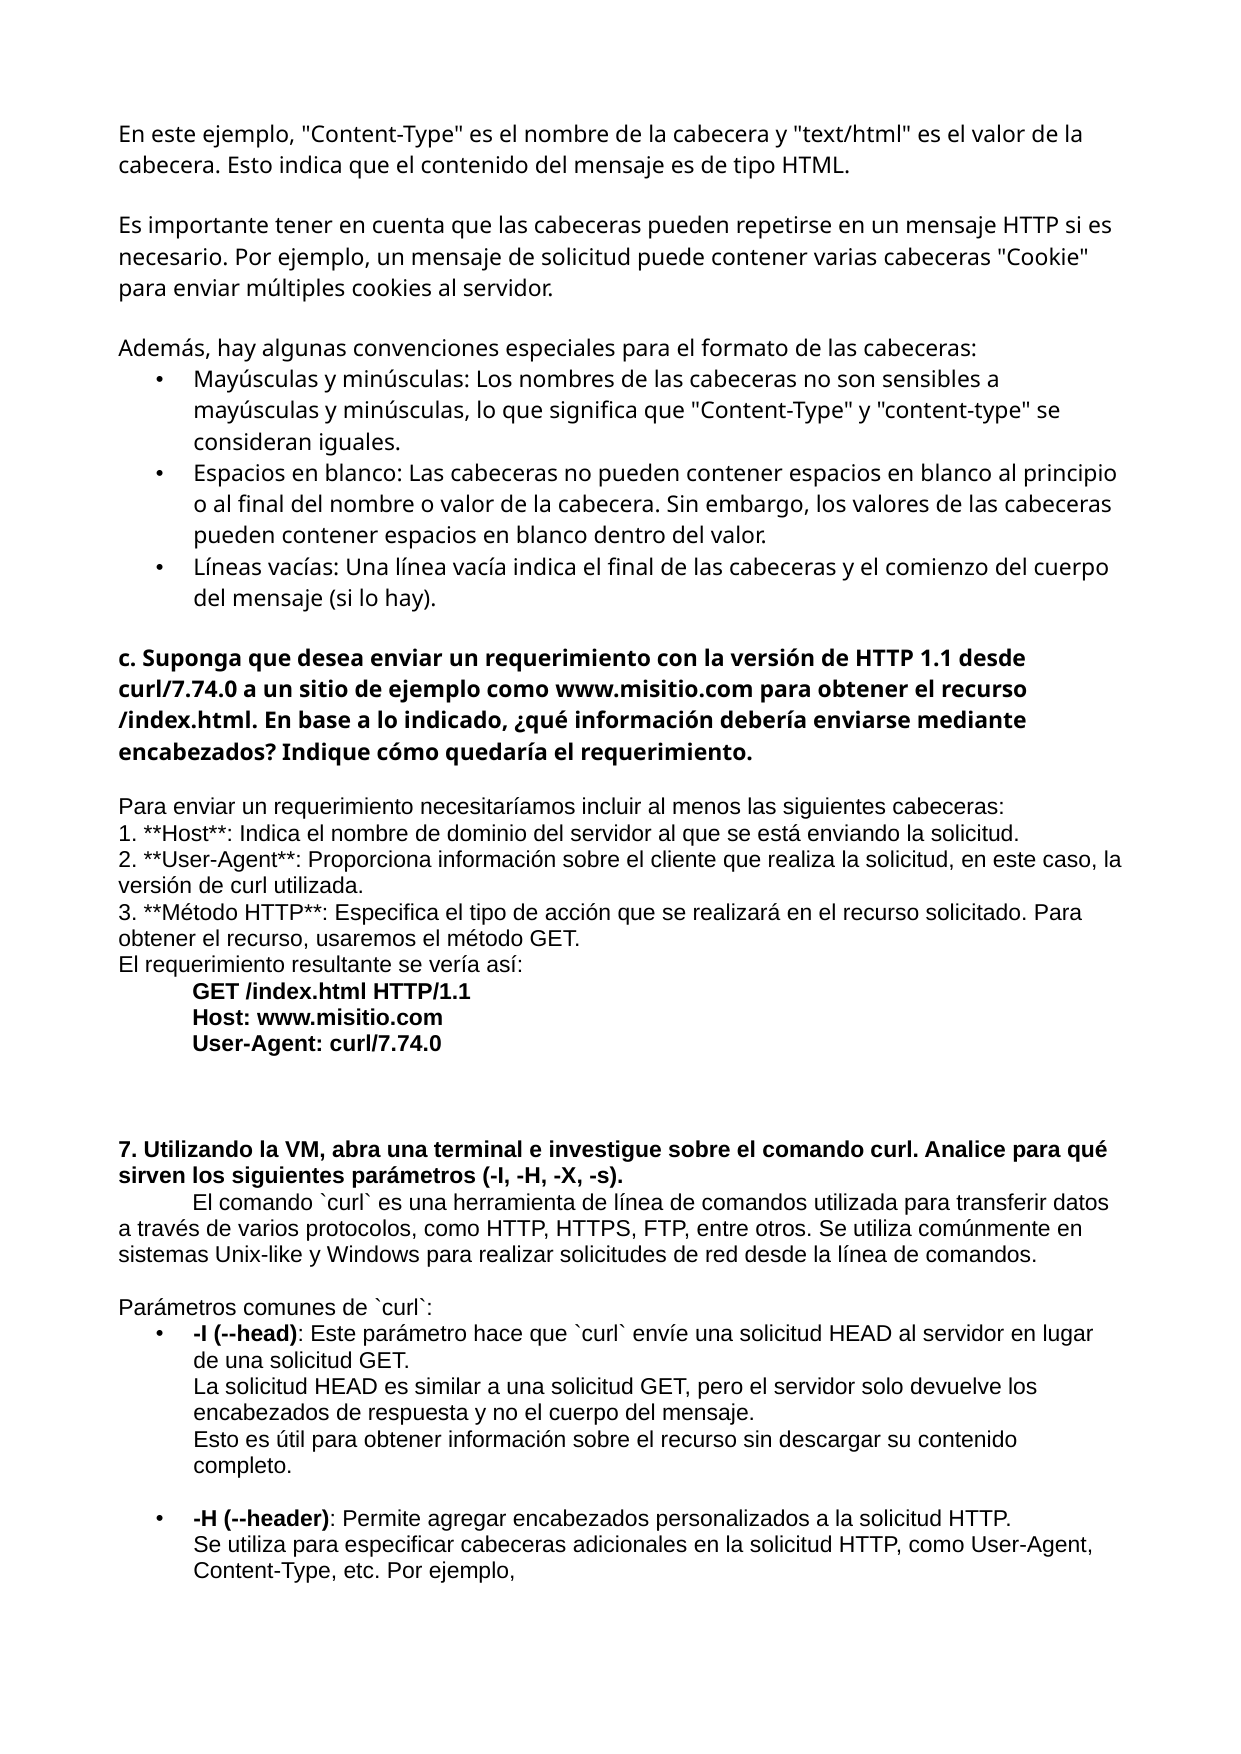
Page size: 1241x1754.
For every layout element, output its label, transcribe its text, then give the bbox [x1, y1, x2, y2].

text 3. **Método HTTP**: Especifica el tipo de acción que se realizará en el recurso solicitado. Para obtener el recurso, usaremos el método GET. [118, 899, 1122, 951]
text 2. **User-Agent**: Proporciona información sobre el cliente que realiza la solicitud, en este caso, la versión de curl utilizada. [118, 846, 1122, 899]
text Además, hay algunas convenciones especiales para el formato de las cabeceras: [118, 332, 1122, 363]
list Líneas vacías: Una línea vacía indica el final de las cabeceras y el comienzo del cuerpo del mensaje (si lo hay). [156, 551, 1122, 613]
text /index.html. En base a lo indicado, ¿qué información debería enviarse mediante [118, 704, 1122, 736]
list -I (--head): Este parámetro hace que `curl` envíe una solicitud HEAD al servidor en lugar de una solicitud GET. [156, 1320, 1122, 1373]
text El requerimiento resultante se vería así: [118, 951, 1122, 978]
text En este ejemplo, "Content-Type" es el nombre de la cabecera y "text/html" es el valor de la cabecera. Esto indica que el contenido del mensaje es de tipo HTML. [118, 118, 1122, 181]
text Host: www.misitio.com [118, 1004, 1122, 1030]
text El comando `curl` es una herramienta de línea de comandos utilizada para transferir datos a través de varios protocolos, como HTTP, HTTPS, FTP, entre otros. Se utiliza comúnmente en sistemas Unix-like y Windows para realizar solicitudes de red desde la línea de comandos. [118, 1188, 1122, 1268]
text Para enviar un requerimiento necesitaríamos incluir al menos las siguientes cabeceras: [118, 793, 1122, 819]
text 7. Utilizando la VM, abra una terminal e investigue sobre el comando curl. Analice para qué [118, 1136, 1122, 1162]
text c. Suponga que desea enviar un requerimiento con la versión de HTTP 1.1 desde [118, 642, 1122, 673]
text User-Agent: curl/7.74.0 [118, 1030, 1122, 1057]
text sirven los siguientes parámetros (-I, -H, -X, -s). [118, 1162, 1122, 1188]
text curl/7.74.0 a un sitio de ejemplo como www.misitio.com para obtener el recurso [118, 673, 1122, 704]
list Se utiliza para especificar cabeceras adicionales en la solicitud HTTP, como User-Agent, Content-Type, etc. Por ejemplo, [156, 1531, 1122, 1584]
text Es importante tener en cuenta que las cabeceras pueden repetirse en un mensaje HTTP si es necesario. Por ejemplo, un mensaje de solicitud puede contener varias cabeceras "Cookie" para enviar múltiples cookies al servidor. [118, 209, 1122, 303]
list -H (--header): Permite agregar encabezados personalizados a la solicitud HTTP. [156, 1505, 1122, 1531]
list La solicitud HEAD es similar a una solicitud GET, pero el servidor solo devuelve los encabezados de respuesta y no el cuerpo del mensaje. [156, 1373, 1122, 1426]
list Mayúsculas y minúsculas: Los nombres de las cabeceras no son sensibles a mayúsculas y minúsculas, lo que significa que "Content-Type" y "content-type" se consideran iguales. [156, 363, 1122, 457]
list Esto es útil para obtener información sobre el recurso sin descargar su contenido completo. [156, 1426, 1122, 1478]
text Parámetros comunes de `curl`: [118, 1294, 1122, 1320]
text GET /index.html HTTP/1.1 [118, 978, 1122, 1004]
list Espacios en blanco: Las cabeceras no pueden contener espacios en blanco al principio o al final del nombre o valor de la cabecera. Sin embargo, los valores de las cabeceras pueden contener espacios en blanco dentro del valor. [156, 457, 1122, 551]
text 1. **Host**: Indica el nombre de dominio del servidor al que se está enviando la solicitud. [118, 819, 1122, 846]
text encabezados? Indique cómo quedaría el requerimiento. [118, 736, 1122, 767]
